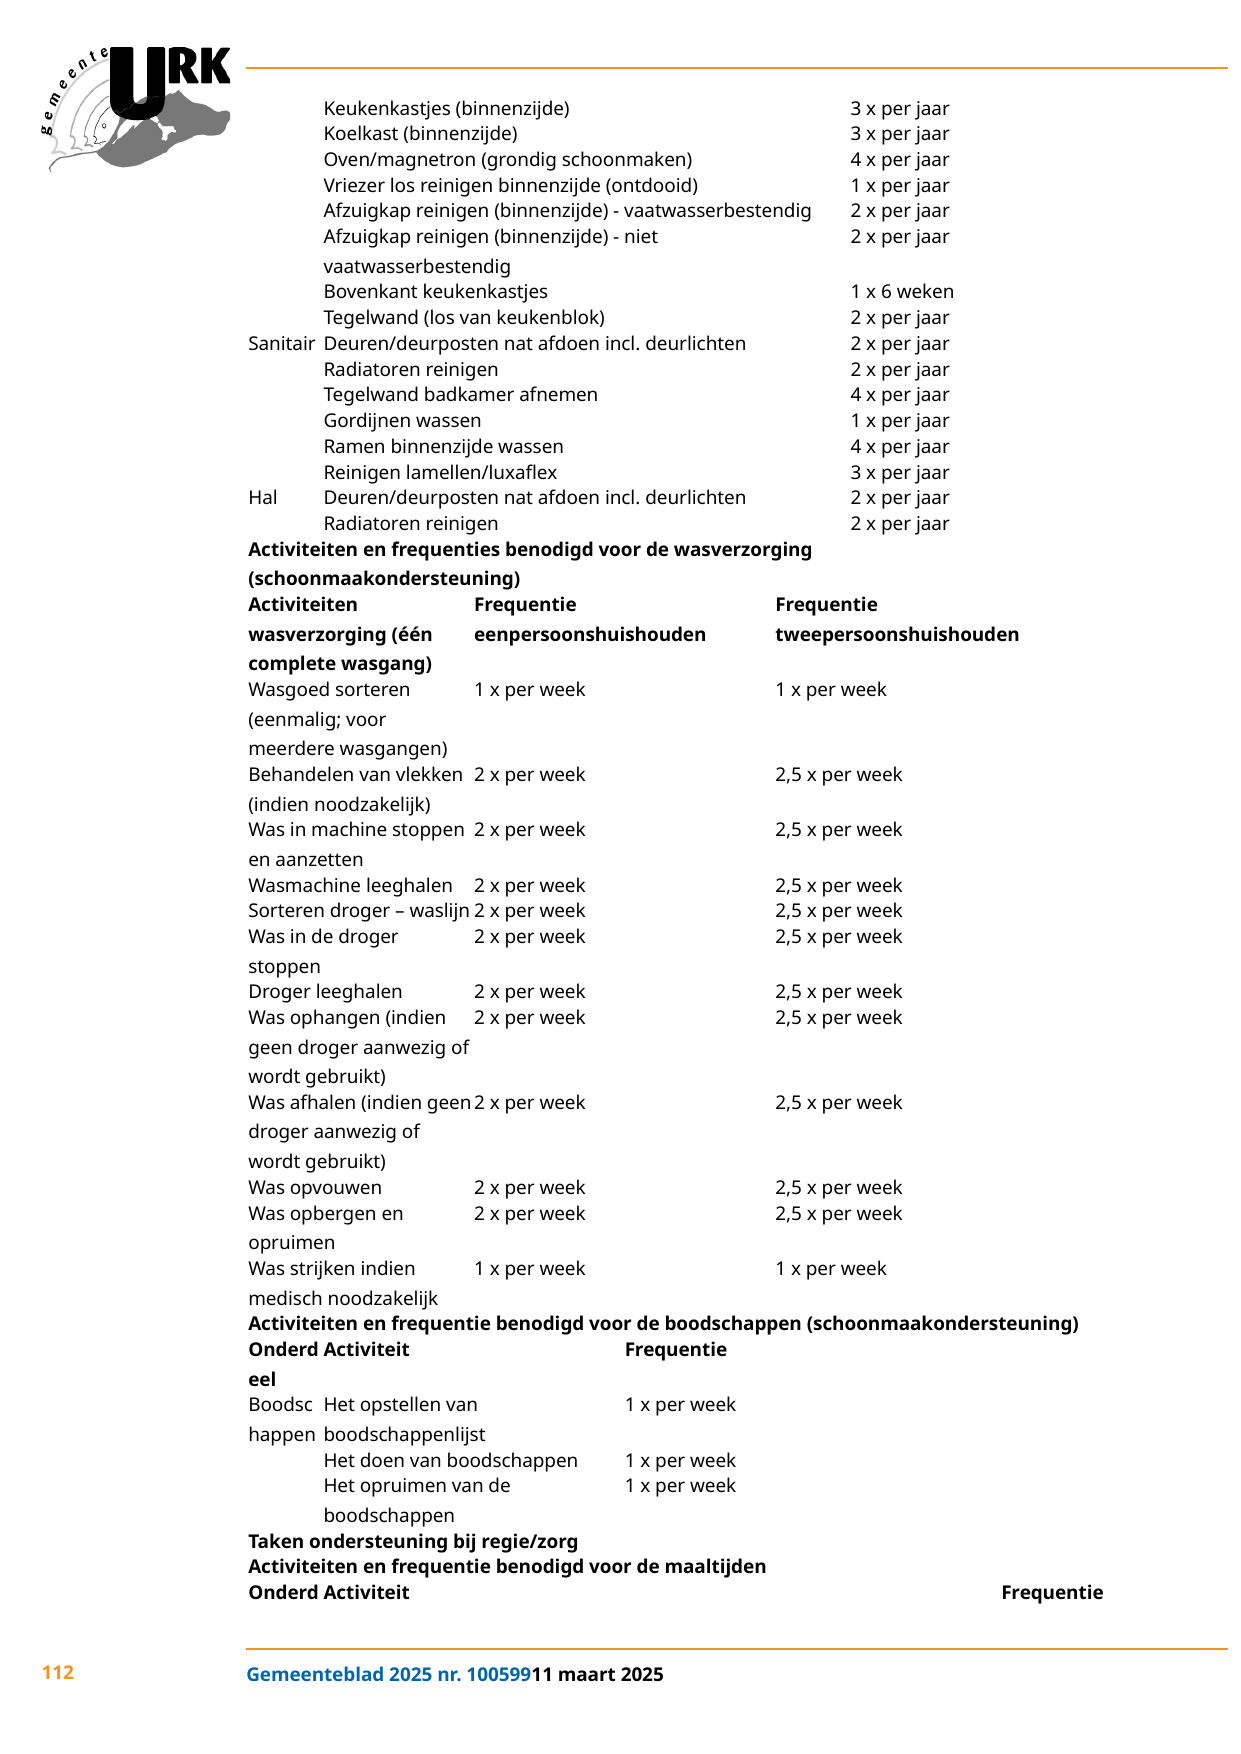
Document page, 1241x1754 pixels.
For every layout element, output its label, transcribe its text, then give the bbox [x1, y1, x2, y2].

table_cell Wasmachine leeghalen [248, 872, 474, 897]
table_cell Vriezer los reinigen binnenzijde (ontdooid) [323, 172, 850, 198]
table_cell [1076, 591, 1152, 676]
table_cell Was in de droger stoppen [248, 923, 474, 978]
table_cell 1 x per week [625, 1447, 1152, 1472]
picture [41, 47, 231, 172]
table_cell Sanitair [248, 330, 323, 484]
table_cell Ramen binnenzijde wassen [323, 433, 850, 459]
table_cell Tegelwand (los van keukenblok) [323, 305, 850, 330]
table_cell 4 x per jaar [850, 382, 1152, 407]
table_cell [1076, 761, 1152, 816]
table_cell Was opvouwen [248, 1174, 474, 1200]
table_cell 2 x per jaar [850, 485, 1152, 510]
table_cell [1076, 1174, 1152, 1200]
table_cell 2,5 x per week [775, 1089, 1076, 1174]
table_cell Was strijken indien medisch noodzakelijk [248, 1255, 474, 1310]
table_cell [1076, 676, 1152, 761]
table_cell Activiteiten en frequentie benodigd voor de boodschappen (schoonmaakondersteuning) [248, 1310, 1152, 1336]
table_cell 1 x per week [474, 1255, 775, 1310]
table_cell 1 x per week [775, 676, 1076, 761]
table_cell 2 x per week [474, 1004, 775, 1089]
table_cell [1076, 979, 1152, 1004]
table_cell 1 x per week [474, 676, 775, 761]
table_cell [1076, 816, 1152, 872]
table_cell 2,5 x per week [775, 816, 1076, 872]
table_cell Behandelen van vlekken (indien noodzakelijk) [248, 761, 474, 816]
table_cell 2 x per week [474, 979, 775, 1004]
table_cell Activiteiten wasverzorging (één complete wasgang) [248, 591, 474, 676]
table_cell 2 x per week [474, 761, 775, 816]
table_cell Het opruimen van de boodschappen [323, 1473, 624, 1528]
table_cell Frequentie [625, 1336, 1152, 1391]
table_cell Was opbergen en opruimen [248, 1200, 474, 1255]
table_cell 4 x per jaar [850, 433, 1152, 459]
table_cell Activiteiten en frequenties benodigd voor de wasverzorging (schoonmaakondersteuning) [248, 536, 1076, 591]
table_cell Boodschappen [248, 1391, 323, 1528]
table_cell Keukenkastjes (binnenzijde) [323, 95, 850, 121]
table_cell Taken ondersteuning bij regie/zorg [248, 1528, 1152, 1553]
table_cell Was ophangen (indien geen droger aanwezig of wordt gebruikt) [248, 1004, 474, 1089]
table_cell 2 x per jaar [850, 198, 1152, 223]
table_cell 2 x per week [474, 923, 775, 978]
table_cell Activiteiten en frequentie benodigd voor de maaltijden [248, 1554, 1152, 1579]
table_cell 2 x per jaar [850, 224, 1152, 279]
table_cell Reinigen lamellen/luxaflex [323, 459, 850, 484]
table_cell Het opstellen van boodschappenlijst [323, 1391, 624, 1447]
table_cell [1076, 536, 1152, 591]
table_cell 2,5 x per week [775, 872, 1076, 897]
table_cell Deuren/deurposten nat afdoen incl. deurlichten [323, 330, 850, 356]
table_cell [1076, 1200, 1152, 1255]
table_cell 3 x per jaar [850, 459, 1152, 484]
table_cell 1 x per jaar [850, 172, 1152, 198]
table_cell 1 x per week [625, 1391, 1152, 1447]
table_cell Sorteren droger – waslijn [248, 898, 474, 923]
table_cell 2 x per jaar [850, 305, 1152, 330]
table_cell Afzuigkap reinigen (binnenzijde) - vaatwasserbestendig [323, 198, 850, 223]
table_cell 2 x per week [474, 1174, 775, 1200]
table_cell Wasgoed sorteren (eenmalig; voor meerdere wasgangen) [248, 676, 474, 761]
table_cell 1 x per week [625, 1473, 1152, 1528]
table_cell Was afhalen (indien geen droger aanwezig of wordt gebruikt) [248, 1089, 474, 1174]
table_cell 2 x per week [474, 816, 775, 872]
table_cell [1076, 898, 1152, 923]
table_cell Bovenkant keukenkastjes [323, 279, 850, 304]
table_cell 2,5 x per week [775, 1200, 1076, 1255]
table_cell [1076, 1004, 1152, 1089]
table_cell 2 x per week [474, 1200, 775, 1255]
table_cell 2 x per week [474, 898, 775, 923]
table_cell 3 x per jaar [850, 121, 1152, 146]
table_cell Hal [248, 485, 323, 536]
table_cell 2 x per jaar [850, 356, 1152, 382]
table_cell Afzuigkap reinigen (binnenzijde) - niet vaatwasserbestendig [323, 224, 850, 279]
table_cell 2,5 x per week [775, 898, 1076, 923]
table_cell Frequentie [1001, 1579, 1152, 1605]
table_cell Onderdeel [248, 1336, 323, 1391]
table_cell Radiatoren reinigen [323, 356, 850, 382]
table_cell 3 x per jaar [850, 95, 1152, 121]
table_cell 2 x per jaar [850, 330, 1152, 356]
table_cell Radiatoren reinigen [323, 510, 850, 536]
table_cell 1 x 6 weken [850, 279, 1152, 304]
table_cell Deuren/deurposten nat afdoen incl. deurlichten [323, 485, 850, 510]
table_cell [248, 95, 323, 330]
table_cell Het doen van boodschappen [323, 1447, 624, 1472]
table_cell 2 x per week [474, 1089, 775, 1174]
table_cell 2,5 x per week [775, 979, 1076, 1004]
table_cell 1 x per week [775, 1255, 1076, 1310]
table_cell Oven/magnetron (grondig schoonmaken) [323, 146, 850, 172]
table_cell [1076, 872, 1152, 897]
table_cell Onderd [248, 1579, 323, 1605]
table_cell [1076, 923, 1152, 978]
table_cell Was in machine stoppen en aanzetten [248, 816, 474, 872]
table_cell 2,5 x per week [775, 1004, 1076, 1089]
table_cell Frequentie eenpersoonshuishouden [474, 591, 775, 676]
table_cell Activiteit [323, 1336, 624, 1391]
table_cell 2,5 x per week [775, 923, 1076, 978]
table_cell 2 x per jaar [850, 510, 1152, 536]
table_cell Tegelwand badkamer afnemen [323, 382, 850, 407]
table_cell [1076, 1255, 1152, 1310]
table_cell 2,5 x per week [775, 1174, 1076, 1200]
table_cell Gordijnen wassen [323, 408, 850, 433]
table_cell Koelkast (binnenzijde) [323, 121, 850, 146]
table_cell Activiteit [323, 1579, 1001, 1605]
table_cell 2 x per week [474, 872, 775, 897]
table_cell 2,5 x per week [775, 761, 1076, 816]
table_cell [1076, 1089, 1152, 1174]
table_cell Frequentie tweepersoonshuishouden [775, 591, 1076, 676]
table_cell 4 x per jaar [850, 146, 1152, 172]
table_cell 1 x per jaar [850, 408, 1152, 433]
table_cell Droger leeghalen [248, 979, 474, 1004]
